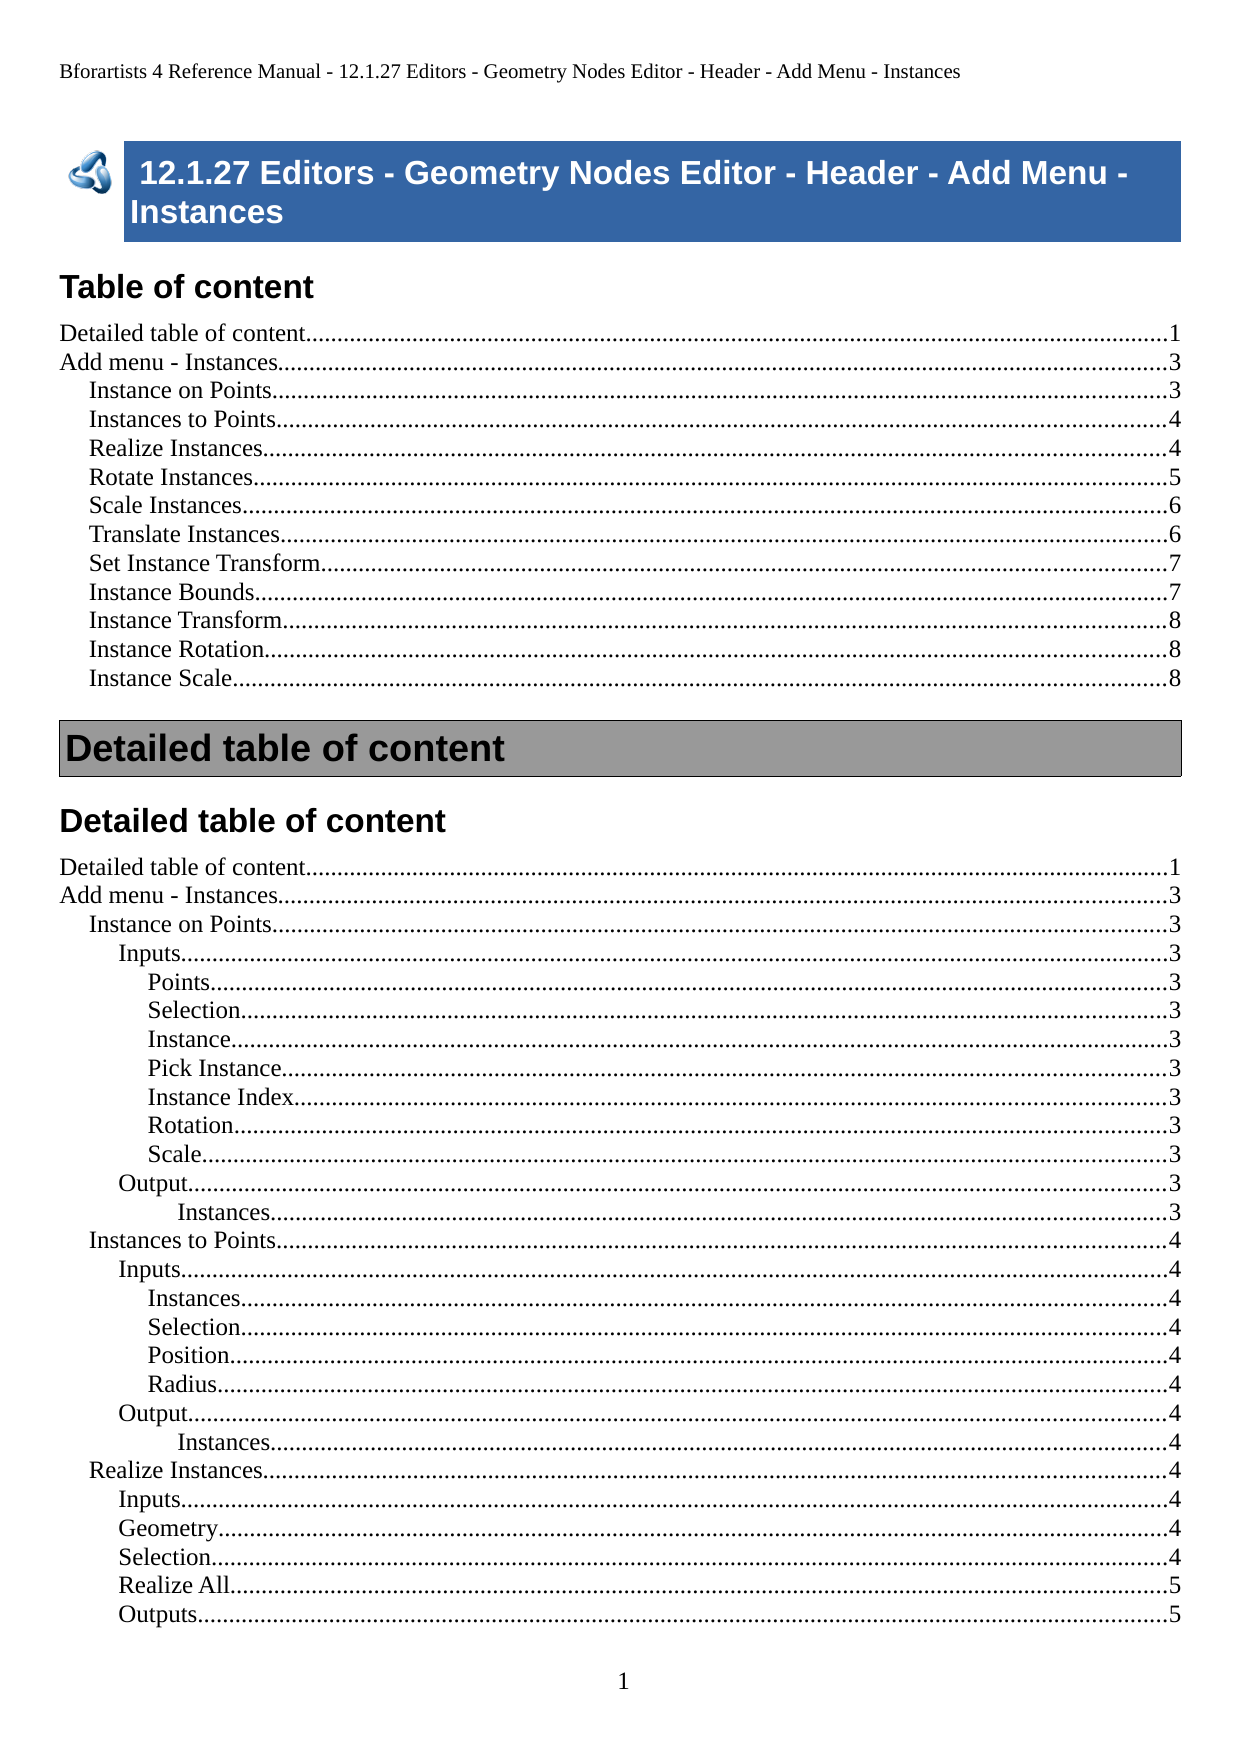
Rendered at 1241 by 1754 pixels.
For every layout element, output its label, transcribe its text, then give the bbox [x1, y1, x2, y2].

text Instances 4 [177, 1427, 1181, 1455]
text Translate Instances 6 [88, 519, 1181, 548]
picture [65, 147, 114, 197]
text Instance 3 [147, 1024, 1181, 1053]
text Add menu - Instances 3 [59, 880, 1181, 909]
text Instance on Points 3 [88, 375, 1181, 404]
text Inputs 4 [118, 1484, 1181, 1513]
text Selection 4 [118, 1542, 1181, 1570]
text Scale Instances 6 [88, 490, 1181, 519]
text Geometry 4 [118, 1513, 1181, 1542]
text Outputs 5 [118, 1599, 1181, 1628]
text Scale 3 [147, 1139, 1181, 1168]
text Inputs 3 [118, 938, 1181, 967]
text Rotation 3 [147, 1110, 1181, 1139]
text Set Instance Transform 7 [88, 548, 1181, 577]
text Points 3 [147, 967, 1181, 995]
text Instance Rotation 8 [88, 634, 1181, 663]
table_header Detailed table of content [60, 721, 1181, 776]
text Detailed table of content 1 [59, 318, 1181, 347]
subtitle Table of content [59, 267, 1181, 305]
text Realize All 5 [118, 1570, 1181, 1599]
text Position 4 [147, 1340, 1181, 1369]
text Instance Scale 8 [88, 663, 1181, 692]
text Realize Instances 4 [88, 433, 1181, 462]
table_header [59, 141, 124, 242]
text Realize Instances 4 [88, 1455, 1181, 1484]
text Rotate Instances 5 [88, 462, 1181, 490]
text Output 3 [118, 1168, 1181, 1197]
text Instance on Points 3 [88, 909, 1181, 938]
text Pick Instance 3 [147, 1053, 1181, 1082]
text Selection 3 [147, 995, 1181, 1024]
text Radius 4 [147, 1369, 1181, 1398]
text Instances to Points 4 [88, 404, 1181, 433]
text Output 4 [118, 1398, 1181, 1427]
text Instances 3 [177, 1197, 1181, 1225]
text Detailed table of content 1 [59, 852, 1181, 880]
table_header 12.1.27 Editors - Geometry Nodes Editor - Header - Add Menu - Instances [124, 141, 1181, 242]
text Instance Bounds 7 [88, 577, 1181, 605]
text Inputs 4 [118, 1254, 1181, 1283]
text Add menu - Instances 3 [59, 347, 1181, 375]
text Selection 4 [147, 1312, 1181, 1340]
text Instance Transform 8 [88, 605, 1181, 634]
text Instances 4 [147, 1283, 1181, 1312]
text Instances to Points 4 [88, 1225, 1181, 1254]
subtitle Detailed table of content [59, 801, 1181, 839]
text Instance Index 3 [147, 1082, 1181, 1110]
